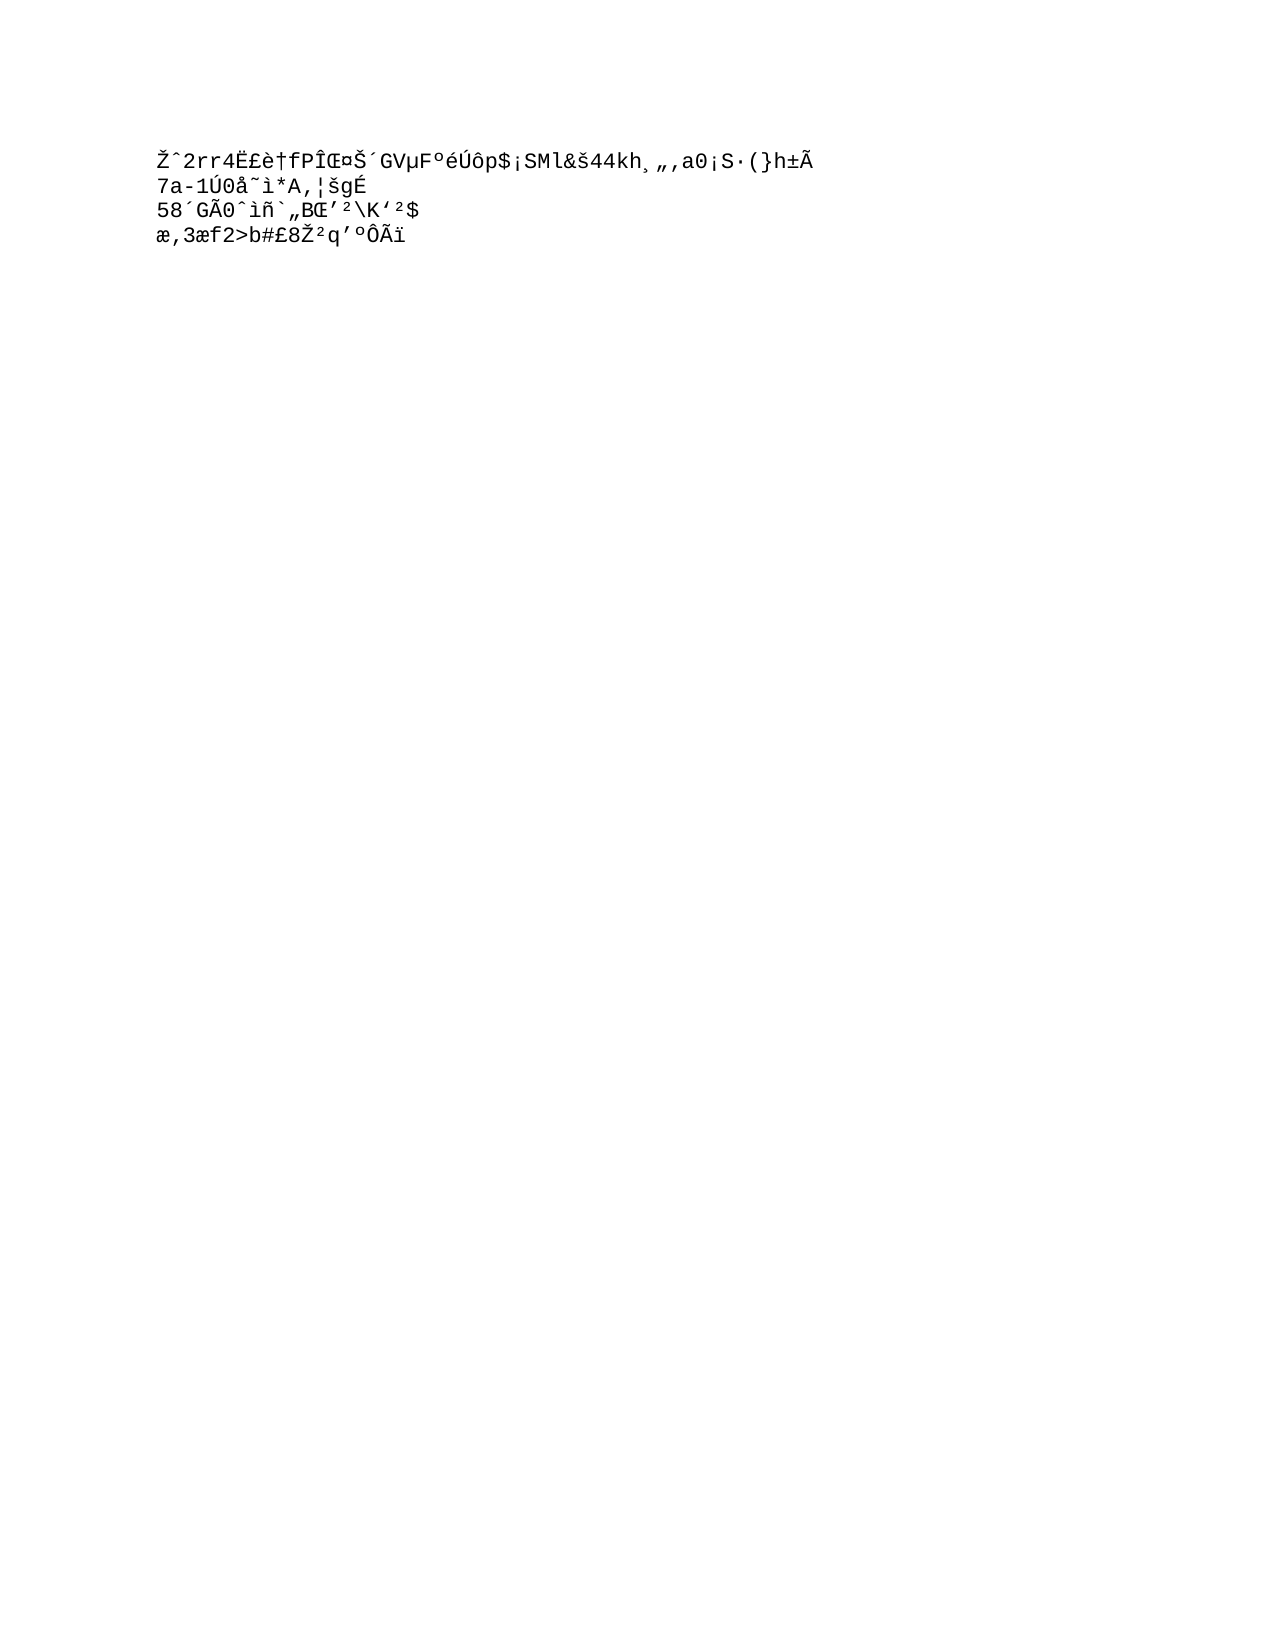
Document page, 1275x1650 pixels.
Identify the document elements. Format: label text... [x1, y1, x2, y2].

text 7a‑1Ú0å˜ì*A‚¦šgÉ 58´GÃ0ˆìñ`„BŒ’²\K‘²$ [156, 175, 1118, 224]
text æ‚­3æf2>b#£8Ž²q’ºÔÃï [156, 224, 1118, 249]
text Žˆ2rr4Ë£è†fPÎŒ¤Š´GVµFºéÚôp$¡SMl&š44kh¸„‚a0¡S·(}h±Ã [156, 150, 1118, 175]
